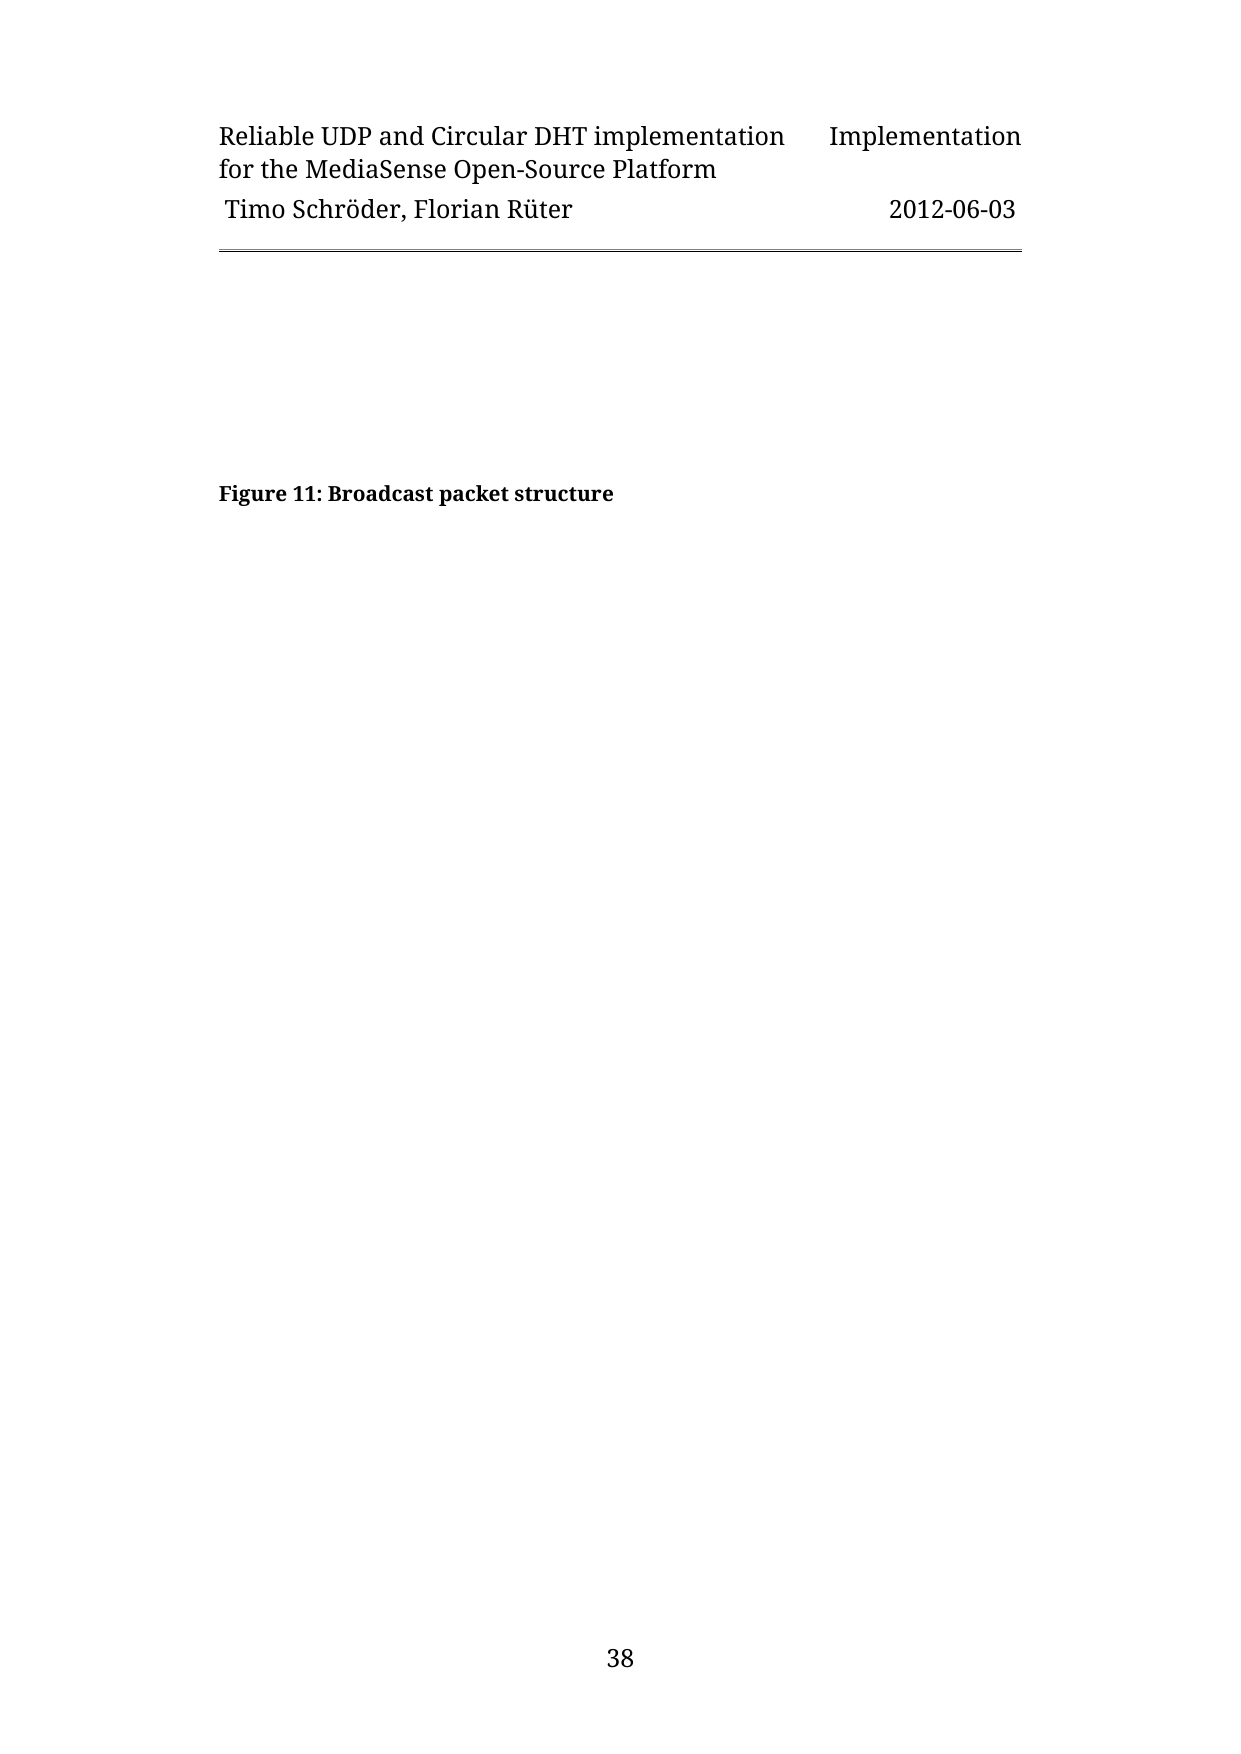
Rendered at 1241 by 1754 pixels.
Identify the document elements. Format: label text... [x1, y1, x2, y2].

text Figure 11: Broadcast packet structure [218, 293, 1020, 508]
